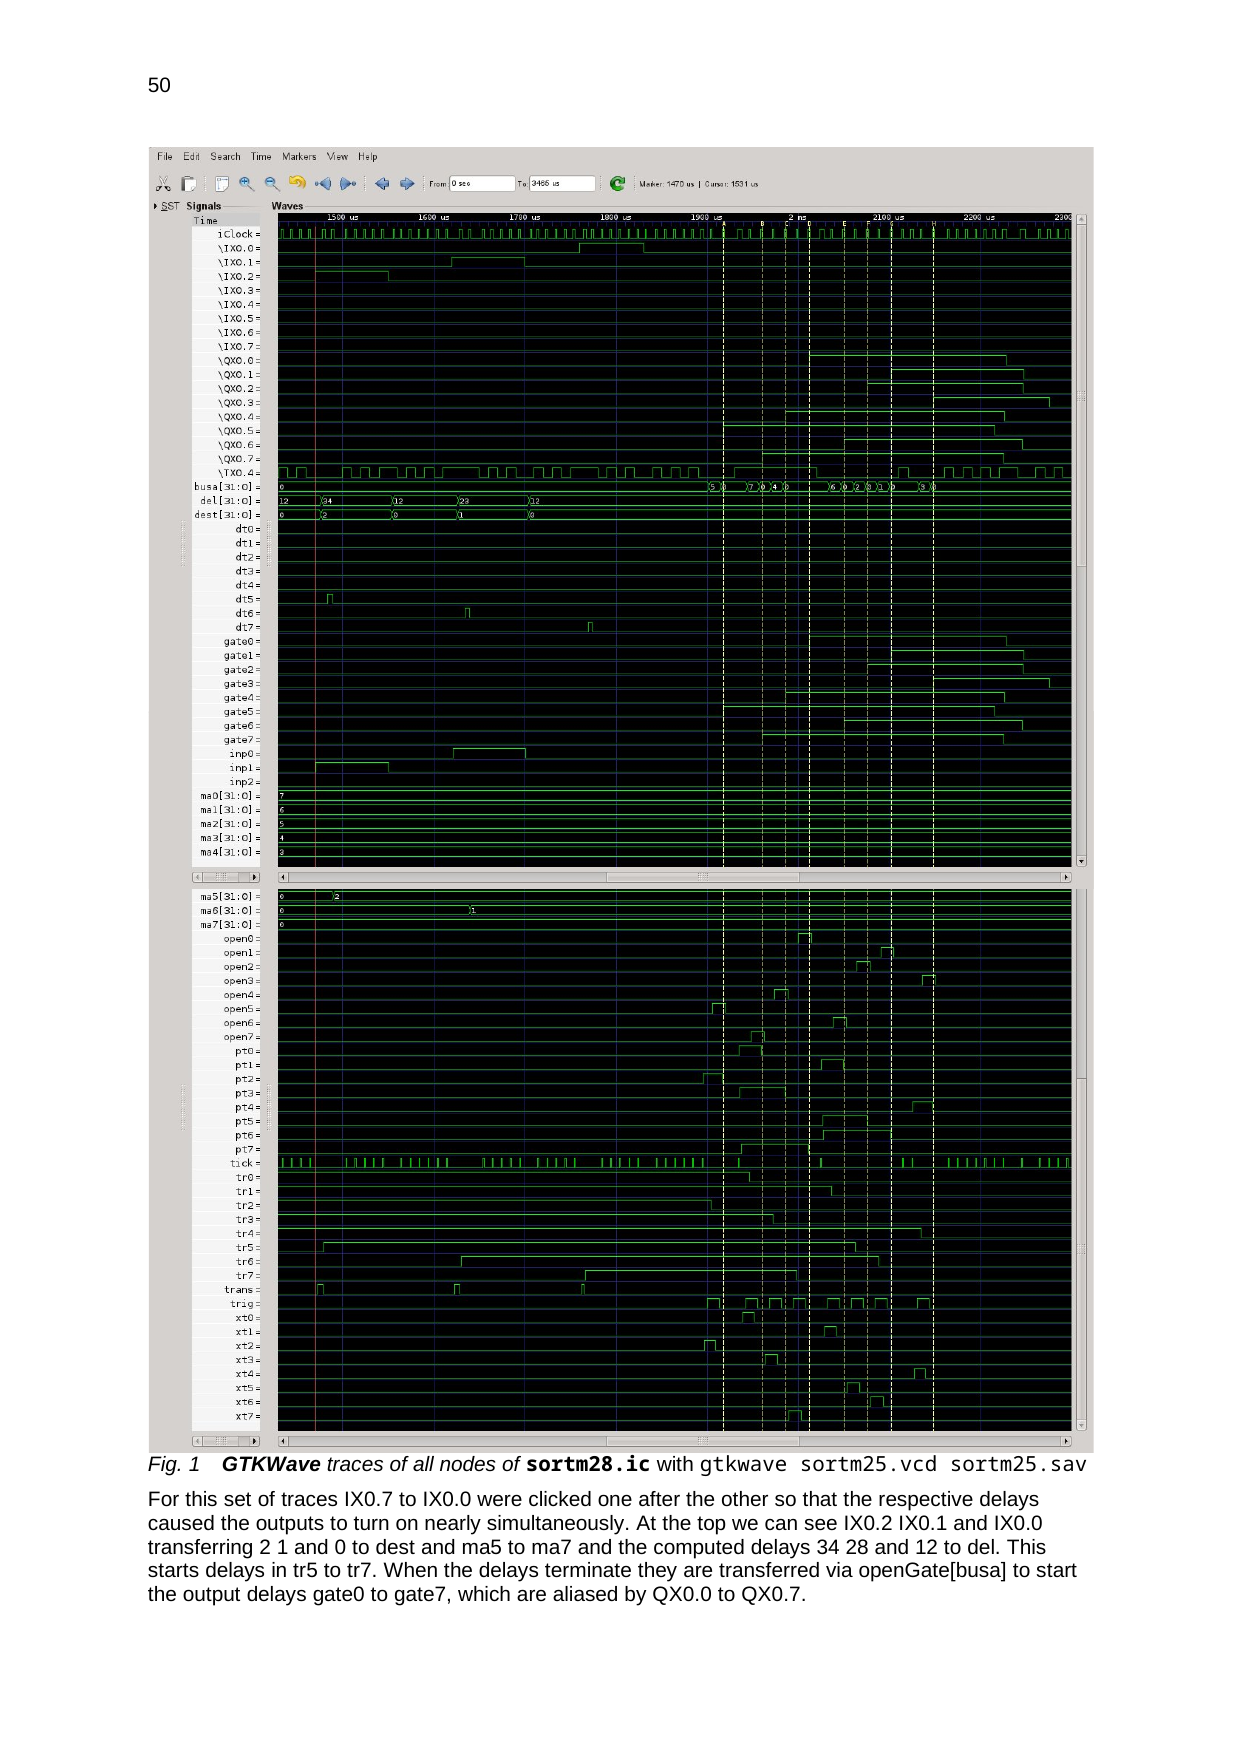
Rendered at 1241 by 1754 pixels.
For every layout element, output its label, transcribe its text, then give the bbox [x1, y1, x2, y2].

text For this set of traces IX0.7 to IX0.0 were clicked one after the other so that the respective delays caused the outputs to turn on nearly simultaneously. At the top we can see IX0.2 IX0.1 and IX0.0 transferring 2 1 and 0 to dest and ma5 to ma7 and the computed delays 34 28 and 12 to del. This starts delays in tr5 to tr7. When the delays terminate they are transferred via openGate[busa] to start the output delays gate0 to gate7, which are aliased by QX0.0 to QX0.7. [148, 1488, 1092, 1606]
text Fig. 1 GTKWave traces of all nodes of sortm28.ic with gtkwave sortm25.vcd sortm25.sav [148, 1453, 1092, 1476]
picture [148, 147, 1094, 1453]
